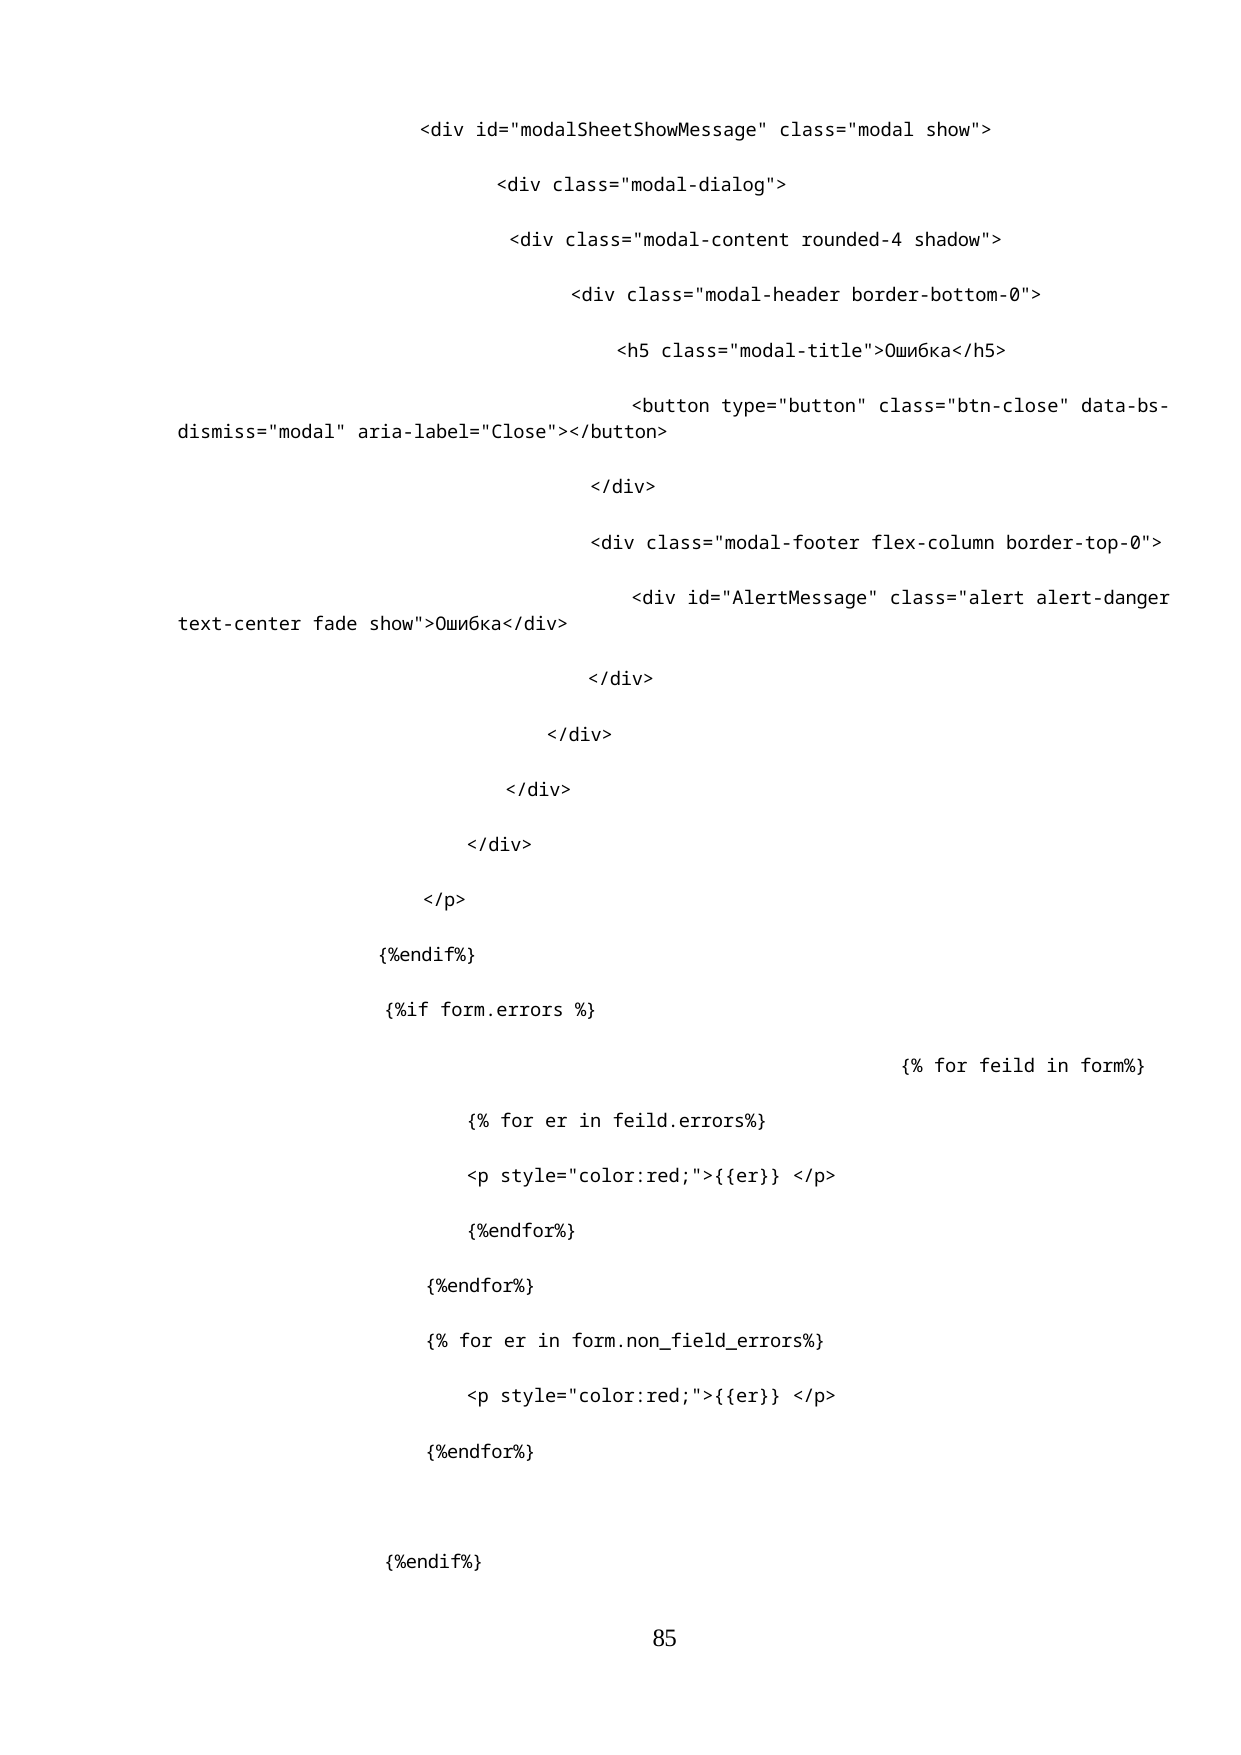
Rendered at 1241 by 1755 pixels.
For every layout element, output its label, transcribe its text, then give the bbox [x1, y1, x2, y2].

text {% for er in feild.errors%} [466, 1107, 1241, 1132]
text <p style="color:red;">{{er}} </p> [466, 1162, 1241, 1188]
text {%endfor%} [425, 1272, 1241, 1298]
text <div class="modal-dialog"> [118, 171, 1164, 197]
text <h5 class="modal-title">Ошибка</h5> [382, 337, 1241, 362]
text </p> [118, 886, 466, 912]
text {% for er in form.non_field_errors%} [425, 1328, 1241, 1353]
text </div> [118, 776, 958, 802]
text </div> [118, 721, 1041, 747]
text </div> [589, 474, 1241, 499]
text {%if form.errors %} [383, 997, 1241, 1022]
text dismiss="modal" aria-label="Close"></button> [177, 419, 1241, 444]
text {%endif%} [118, 942, 477, 967]
text </div> [118, 666, 1123, 691]
text <p style="color:red;">{{er}} </p> [466, 1383, 1241, 1408]
text {% for feild in form%} [118, 1052, 1146, 1077]
text <button type="button" class="btn-close" data-bs- [631, 392, 1241, 417]
text {%endif%} [383, 1548, 1241, 1574]
text <div class="modal-header border-bottom-0"> [371, 282, 1241, 307]
text </div> [466, 831, 1241, 857]
text text-center fade show">Ошибка</div> [177, 611, 1241, 636]
text {%endfor%} [425, 1438, 1241, 1463]
text <div class="modal-footer flex-column border-top-0"> [589, 529, 1241, 554]
text <div id="AlertMessage" class="alert alert-danger [631, 584, 1241, 609]
text <div class="modal-content rounded-4 shadow"> [118, 227, 1002, 252]
text <div id="modalSheetShowMessage" class="modal show"> [118, 116, 992, 142]
text {%endfor%} [466, 1217, 1241, 1243]
